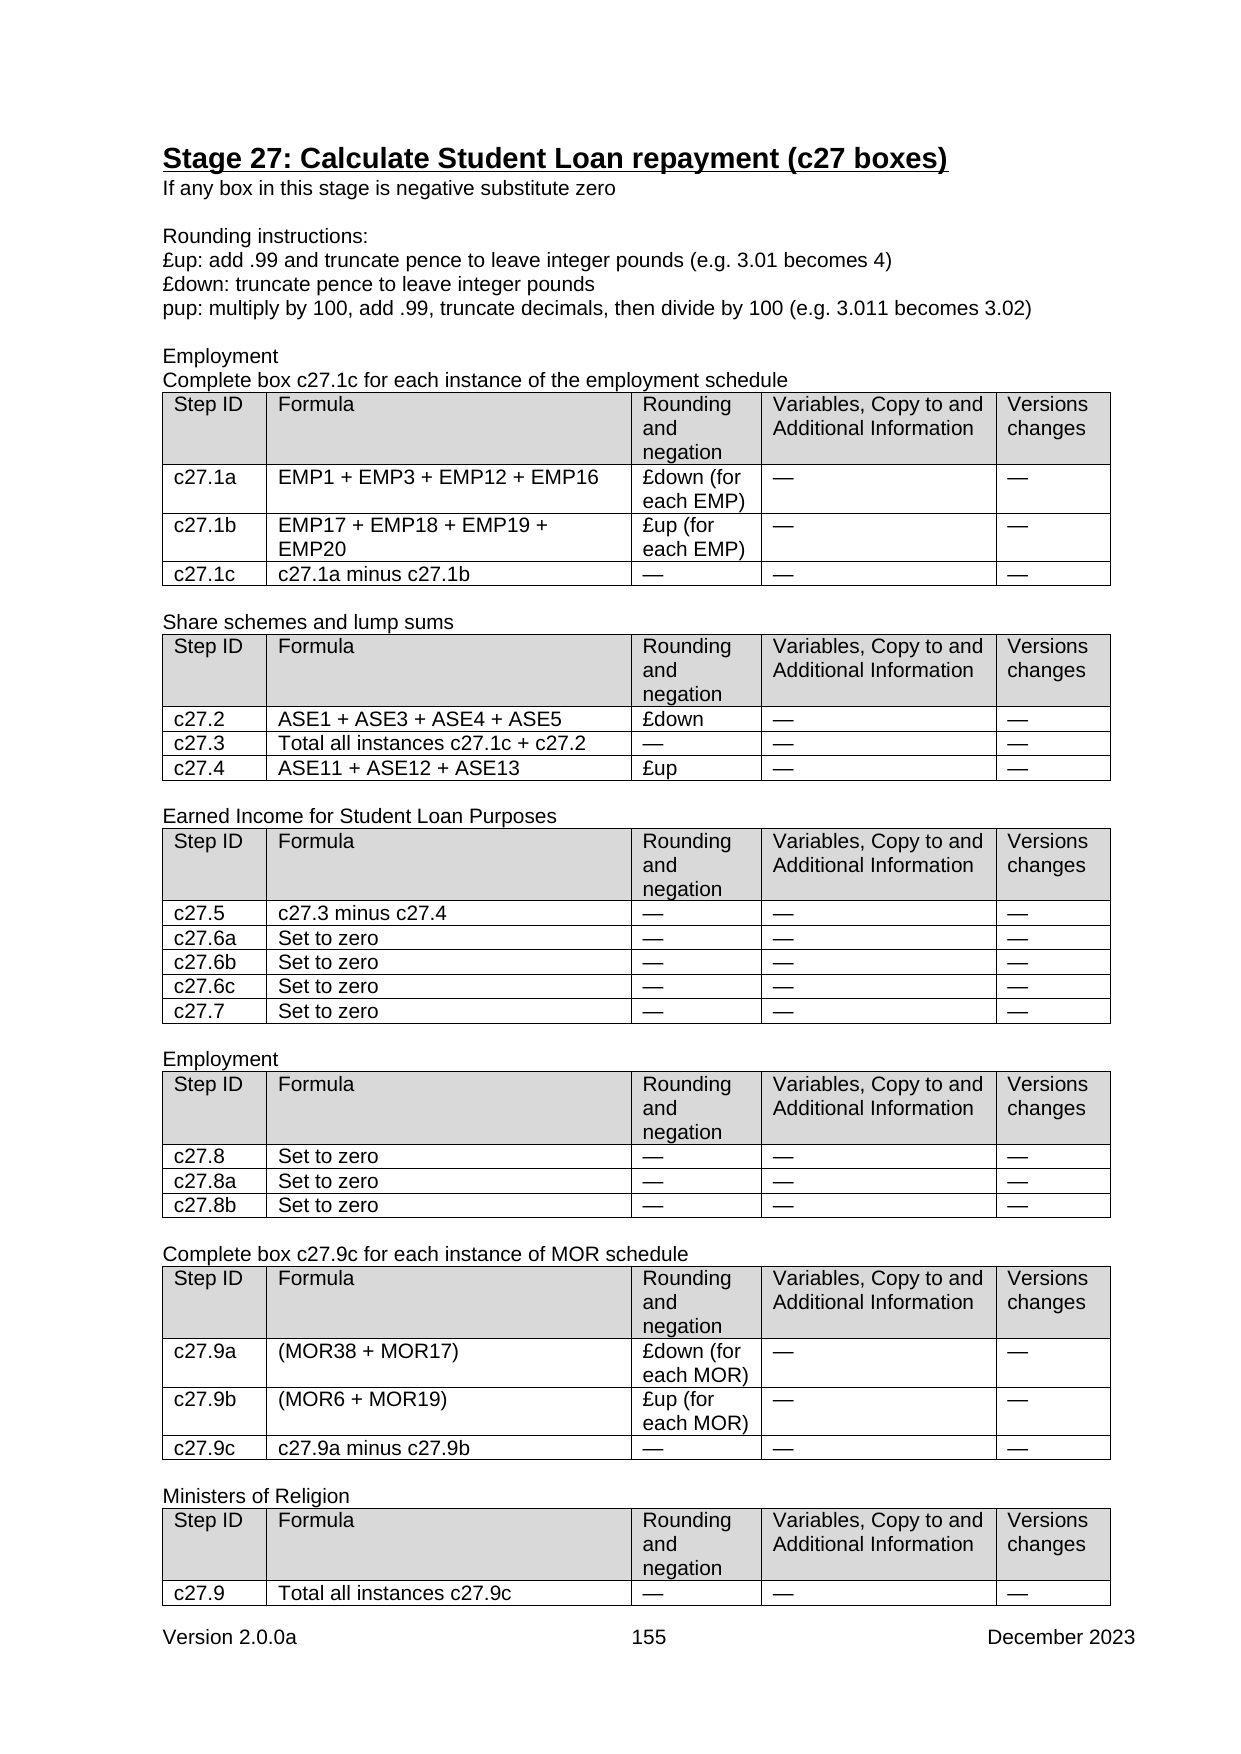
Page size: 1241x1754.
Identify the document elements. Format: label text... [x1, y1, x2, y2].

table_cell Set to zero [267, 1194, 631, 1217]
table_header Step ID [163, 1072, 266, 1144]
table_cell — [632, 732, 761, 755]
table_cell — [997, 756, 1110, 779]
text Share schemes and lump sums [162, 610, 1135, 634]
text £up: add .99 and truncate pence to leave integer pounds (e.g. 3.01 becomes 4) [162, 248, 1135, 272]
text pup: multiply by 100, add .99, truncate decimals, then divide by 100 (e.g. 3.011 becomes 3.02) [162, 296, 1135, 320]
table_cell c27.6b [163, 950, 266, 974]
table_header Step ID [163, 635, 266, 706]
text Employment [162, 344, 1135, 368]
table_cell EMP17 + EMP18 + EMP19 + EMP20 [267, 514, 631, 561]
table_cell — [762, 562, 996, 585]
table_cell — [997, 514, 1110, 561]
table_cell — [762, 1388, 996, 1435]
table_cell — [632, 926, 761, 949]
table_cell ASE1 + ASE3 + ASE4 + ASE5 [267, 707, 631, 731]
table_cell — [997, 1169, 1110, 1193]
table_header Versions changes [997, 1072, 1110, 1144]
table_cell — [997, 1194, 1110, 1217]
table_cell c27.9c [163, 1436, 266, 1459]
table_cell c27.1b [163, 514, 266, 561]
table_cell — [762, 756, 996, 779]
table_cell (MOR38 + MOR17) [267, 1339, 631, 1386]
table_cell — [997, 999, 1110, 1023]
text Earned Income for Student Loan Purposes [162, 804, 1135, 828]
table_cell — [997, 950, 1110, 974]
table_header Variables, Copy to and Additional Information [762, 1267, 996, 1338]
table_cell — [997, 975, 1110, 998]
table_cell c27.4 [163, 756, 266, 779]
table_cell c27.6a [163, 926, 266, 949]
table_cell — [632, 901, 761, 925]
table_cell — [997, 1581, 1110, 1604]
table_cell c27.8a [163, 1169, 266, 1193]
table_header Variables, Copy to and Additional Information [762, 393, 996, 464]
table_cell Set to zero [267, 999, 631, 1023]
table_cell Total all instances c27.1c + c27.2 [267, 732, 631, 755]
table_cell Set to zero [267, 975, 631, 998]
table_cell — [762, 1169, 996, 1193]
table_header Rounding and negation [632, 829, 761, 900]
table_cell — [997, 732, 1110, 755]
table_header Versions changes [997, 635, 1110, 706]
table_cell £down [632, 707, 761, 731]
table_cell c27.6c [163, 975, 266, 998]
table_cell — [632, 1436, 761, 1459]
subtitle Stage 27: Calculate Student Loan repayment (c27 boxes) [162, 141, 1135, 175]
table_cell Set to zero [267, 926, 631, 949]
table_cell — [762, 1436, 996, 1459]
table_header Rounding and negation [632, 1072, 761, 1144]
table_header Variables, Copy to and Additional Information [762, 635, 996, 706]
table_header Formula [267, 1509, 631, 1580]
table_cell — [762, 926, 996, 949]
text Employment [162, 1047, 1135, 1071]
table_cell c27.3 minus c27.4 [267, 901, 631, 925]
table_cell — [632, 999, 761, 1023]
table_cell — [997, 901, 1110, 925]
table_cell — [762, 975, 996, 998]
table_cell — [632, 562, 761, 585]
table_cell c27.7 [163, 999, 266, 1023]
table_cell £up (for each MOR) [632, 1388, 761, 1435]
table_header Formula [267, 1267, 631, 1338]
table_header Formula [267, 1072, 631, 1144]
text Ministers of Religion [162, 1484, 1135, 1508]
table_header Step ID [163, 829, 266, 900]
table_cell £up [632, 756, 761, 779]
table_cell — [632, 950, 761, 974]
table_header Step ID [163, 393, 266, 464]
table_cell c27.2 [163, 707, 266, 731]
table_header Rounding and negation [632, 393, 761, 464]
table_header Rounding and negation [632, 1509, 761, 1580]
table_cell — [997, 562, 1110, 585]
table_header Versions changes [997, 1267, 1110, 1338]
table_cell c27.3 [163, 732, 266, 755]
table_cell £up (for each EMP) [632, 514, 761, 561]
table_header Versions changes [997, 1509, 1110, 1580]
table_header Versions changes [997, 393, 1110, 464]
table_header Rounding and negation [632, 635, 761, 706]
table_header Formula [267, 829, 631, 900]
table_cell — [762, 1581, 996, 1604]
table_cell — [997, 926, 1110, 949]
table_cell — [632, 975, 761, 998]
table_cell EMP1 + EMP3 + EMP12 + EMP16 [267, 465, 631, 512]
table_header Variables, Copy to and Additional Information [762, 829, 996, 900]
table_header Step ID [163, 1267, 266, 1338]
table_cell — [997, 1145, 1110, 1168]
table_cell c27.1a [163, 465, 266, 512]
table_cell — [762, 901, 996, 925]
table_cell ASE11 + ASE12 + ASE13 [267, 756, 631, 779]
table_cell £down (for each MOR) [632, 1339, 761, 1386]
table_cell — [762, 514, 996, 561]
table_cell — [997, 465, 1110, 512]
table_header Formula [267, 635, 631, 706]
table_cell c27.8 [163, 1145, 266, 1168]
table_cell — [762, 707, 996, 731]
table_cell (MOR6 + MOR19) [267, 1388, 631, 1435]
table_cell — [762, 1339, 996, 1386]
table_header Formula [267, 393, 631, 464]
table_cell — [632, 1581, 761, 1604]
table_cell — [997, 1436, 1110, 1459]
table_cell Total all instances c27.9c [267, 1581, 631, 1604]
text £down: truncate pence to leave integer pounds [162, 272, 1135, 296]
table_cell — [762, 999, 996, 1023]
table_header Variables, Copy to and Additional Information [762, 1072, 996, 1144]
text Complete box c27.9c for each instance of MOR schedule [162, 1242, 1135, 1266]
table_cell c27.5 [163, 901, 266, 925]
table_cell — [997, 1339, 1110, 1386]
table_cell c27.8b [163, 1194, 266, 1217]
text If any box in this stage is negative substitute zero [162, 176, 1135, 200]
table_cell — [997, 707, 1110, 731]
table_cell — [762, 732, 996, 755]
table_cell — [762, 1194, 996, 1217]
table_header Versions changes [997, 829, 1110, 900]
text Complete box c27.1c for each instance of the employment schedule [162, 368, 1135, 392]
table_cell Set to zero [267, 1145, 631, 1168]
table_cell — [997, 1388, 1110, 1435]
table_cell — [632, 1145, 761, 1168]
table_cell — [762, 1145, 996, 1168]
table_cell — [632, 1194, 761, 1217]
text Rounding instructions: [162, 224, 1135, 248]
table_cell — [632, 1169, 761, 1193]
table_cell c27.9a [163, 1339, 266, 1386]
table_header Rounding and negation [632, 1267, 761, 1338]
table_cell £down (for each EMP) [632, 465, 761, 512]
table_cell c27.9a minus c27.9b [267, 1436, 631, 1459]
table_header Variables, Copy to and Additional Information [762, 1509, 996, 1580]
table_cell c27.9b [163, 1388, 266, 1435]
table_cell c27.1c [163, 562, 266, 585]
table_cell Set to zero [267, 950, 631, 974]
table_cell — [762, 950, 996, 974]
table_cell Set to zero [267, 1169, 631, 1193]
table_cell c27.1a minus c27.1b [267, 562, 631, 585]
table_header Step ID [163, 1509, 266, 1580]
table_cell c27.9 [163, 1581, 266, 1604]
table_cell — [762, 465, 996, 512]
